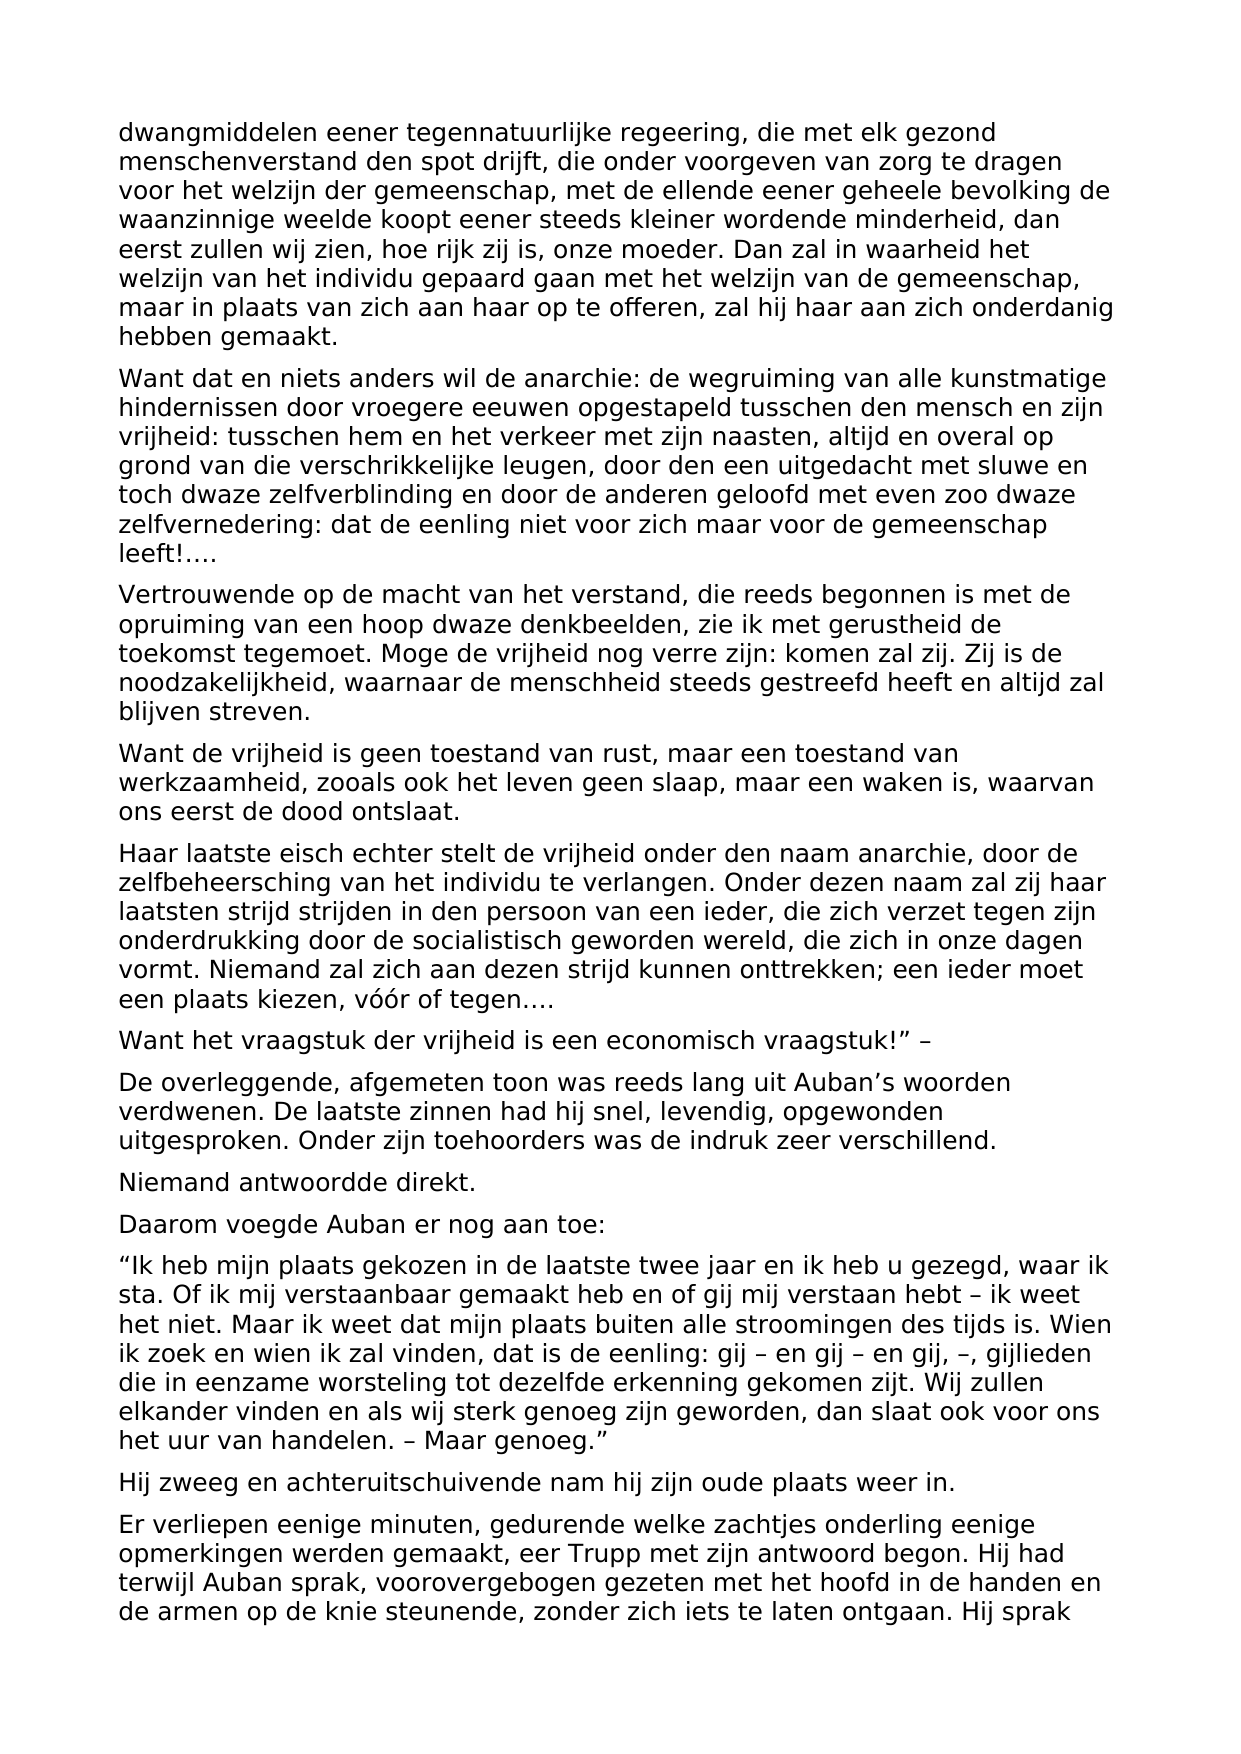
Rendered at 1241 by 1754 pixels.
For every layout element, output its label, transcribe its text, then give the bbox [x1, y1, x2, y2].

text “Ik heb mijn plaats gekozen in de laatste twee jaar en ik heb u gezegd, waar ik sta. Of ik mij verstaanbaar gemaakt heb en of gij mij verstaan hebt – ik weet het niet. Maar ik weet dat mijn plaats buiten alle stroomingen des tijds is. Wien ik zoek en wien ik zal vinden, dat is de eenling: gij – en gij – en gij, –, gijlieden die in eenzame worsteling tot dezelfde erkenning gekomen zijt. Wij zullen elkander vinden en als wij sterk genoeg zijn geworden, dan slaat ook voor ons het uur van handelen. – Maar genoeg.” [118, 1251, 1122, 1456]
text Er verliepen eenige minuten, gedurende welke zachtjes onderling eenige opmerkingen werden gemaakt, eer Trupp met zijn antwoord begon. Hij had terwijl Auban sprak, voorovergebogen gezeten met het hoofd in de handen en de armen op de knie steunende, zonder zich iets te laten ontgaan. Hij sprak [118, 1510, 1122, 1626]
text dwangmiddelen eener tegennatuurlijke regeering, die met elk gezond menschenverstand den spot drijft, die onder voorgeven van zorg te dragen voor het welzijn der gemeenschap, met de ellende eener geheele bevolking de waanzinnige weelde koopt eener steeds kleiner wordende minderheid, dan eerst zullen wij zien, hoe rijk zij is, onze moeder. Dan zal in waarheid het welzijn van het individu gepaard gaan met het welzijn van de gemeenschap, maar in plaats van zich aan haar op te offeren, zal hij haar aan zich onderdanig hebben gemaakt. [118, 118, 1122, 351]
text Want het vraagstuk der vrijheid is een economisch vraagstuk!” – [118, 1026, 1122, 1056]
text Haar laatste eisch echter stelt de vrijheid onder den naam anarchie, door de zelfbeheersching van het individu te verlangen. Onder dezen naam zal zij haar laatsten strijd strijden in den persoon van een ieder, die zich verzet tegen zijn onderdrukking door de socialistisch geworden wereld, die zich in onze dagen vormt. Niemand zal zich aan dezen strijd kunnen onttrekken; een ieder moet een plaats kiezen, vóór of tegen…. [118, 839, 1122, 1014]
text De overleggende, afgemeten toon was reeds lang uit Auban’s woorden verdwenen. De laatste zinnen had hij snel, levendig, opgewonden uitgesproken. Onder zijn toehoorders was de indruk zeer verschillend. [118, 1068, 1122, 1156]
text Niemand antwoordde direkt. [118, 1168, 1122, 1197]
text Want de vrijheid is geen toestand van rust, maar een toestand van werkzaamheid, zooals ook het leven geen slaap, maar een waken is, waarvan ons eerst de dood ontslaat. [118, 739, 1122, 826]
text Hij zweeg en achteruitschuivende nam hij zijn oude plaats weer in. [118, 1468, 1122, 1497]
text Want dat en niets anders wil de anarchie: de wegruiming van alle kunstmatige hindernissen door vroegere eeuwen opgestapeld tusschen den mensch en zijn vrijheid: tusschen hem en het verkeer met zijn naasten, altijd en overal op grond van die verschrikkelijke leugen, door den een uitgedacht met sluwe en toch dwaze zelfverblinding en door de anderen geloofd met even zoo dwaze zelfvernedering: dat de eenling niet voor zich maar voor de gemeenschap leeft!…. [118, 364, 1122, 568]
text Vertrouwende op de macht van het verstand, die reeds begonnen is met de opruiming van een hoop dwaze denkbeelden, zie ik met gerustheid de toekomst tegemoet. Moge de vrijheid nog verre zijn: komen zal zij. Zij is de noodzakelijkheid, waarnaar de menschheid steeds gestreefd heeft en altijd zal blijven streven. [118, 581, 1122, 726]
text Daarom voegde Auban er nog aan toe: [118, 1210, 1122, 1239]
